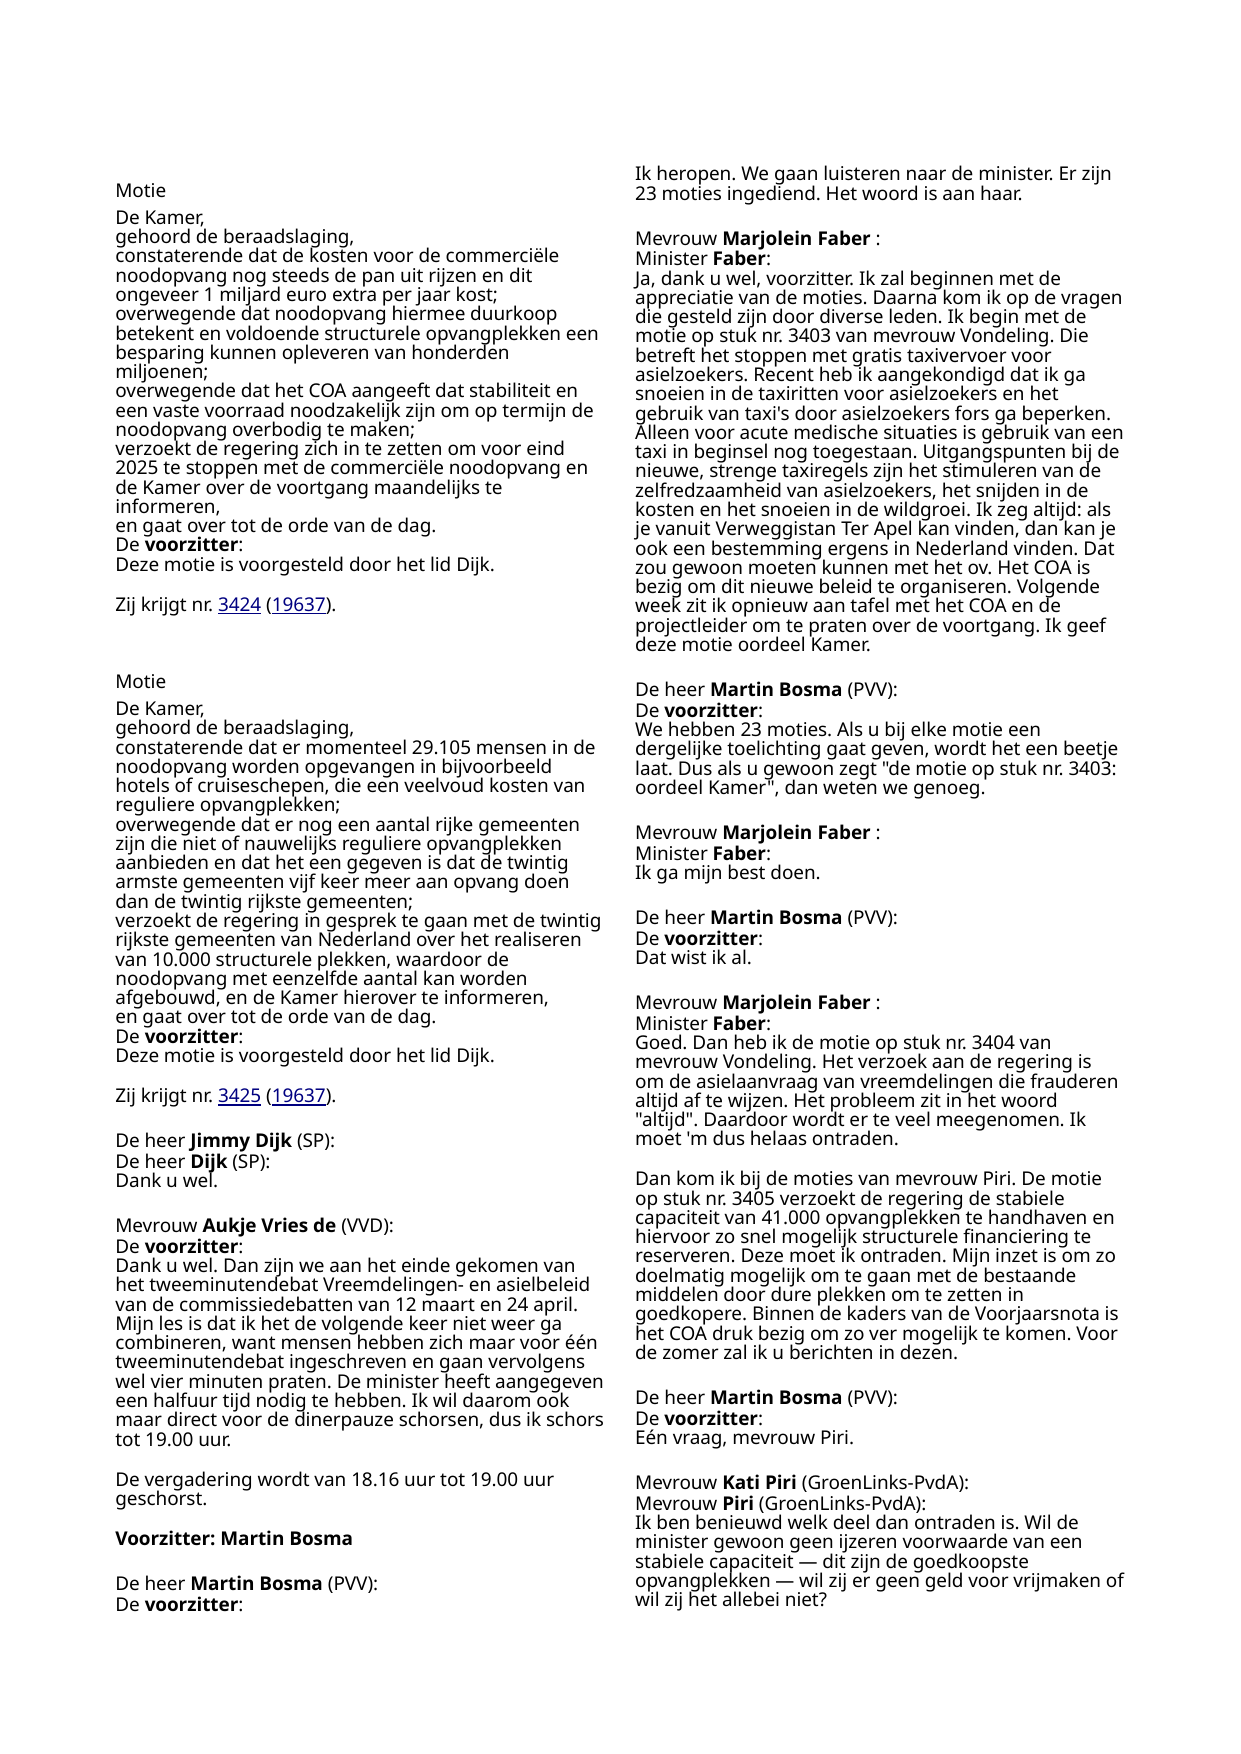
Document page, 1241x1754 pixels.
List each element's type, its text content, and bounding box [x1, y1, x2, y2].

text De voorzitter: [635, 1410, 1125, 1429]
text Mevrouw Aukje Vries de (VVD): [115, 1212, 605, 1238]
text Mevrouw Marjolein Faber : [635, 819, 1125, 844]
text Dank u wel. Dan zijn we aan het einde gekomen van het tweeminutendebat Vreemdelingen- en asielbeleid van de commissiedebatten van 12 maart en 24 april. Mijn les is dat ik het de volgende keer niet weer ga combineren, want mensen hebben zich maar voor één tweeminutendebat ingeschreven en gaan vervolgens wel vier minuten praten. De minister heeft aangegeven een halfuur tijd nodig te hebben. Ik wil daarom ook maar direct voor de dinerpauze schorsen, dus ik schors tot 19.00 uur. [115, 1257, 605, 1450]
text Mevrouw Piri (GroenLinks-PvdA): [635, 1495, 1125, 1514]
text Voorzitter: Martin Bosma [115, 1530, 605, 1549]
text Eén vraag, mevrouw Piri. [635, 1429, 1125, 1448]
text Minister Faber: [635, 844, 1125, 864]
text en gaat over tot de orde van de dag. [115, 517, 605, 536]
text Ik ga mijn best doen. [635, 864, 1125, 883]
text Deze motie is voorgesteld door het lid Dijk. [115, 1047, 605, 1066]
text Dan kom ik bij de moties van mevrouw Piri. De motie op stuk nr. 3405 verzoekt de regering de stabiele capaciteit van 41.000 opvangplekken te handhaven en hiervoor zo snel mogelijk structurele financiering te reserveren. Deze moet ik ontraden. Mijn inzet is om zo doelmatig mogelijk om te gaan met de bestaande middelen door dure plekken om te zetten in goedkopere. Binnen de kaders van de Voorjaarsnota is het COA druk bezig om zo ver mogelijk te komen. Voor de zomer zal ik u berichten in dezen. [635, 1170, 1125, 1363]
text overwegende dat er nog een aantal rijke gemeenten zijn die niet of nauwelijks reguliere opvangplekken aanbieden en dat het een gegeven is dat de twintig armste gemeenten vijf keer meer aan opvang doen dan de twintig rijkste gemeenten; [115, 816, 605, 912]
text overwegende dat het COA aangeeft dat stabiliteit en een vaste voorraad noodzakelijk zijn om op termijn de noodopvang overbodig te maken; [115, 382, 605, 440]
text De Kamer, [115, 700, 605, 719]
text De voorzitter: [635, 930, 1125, 949]
text De voorzitter: [115, 1238, 605, 1257]
text Mevrouw Kati Piri (GroenLinks-PvdA): [635, 1469, 1125, 1495]
text en gaat over tot de orde van de dag. [115, 1008, 605, 1028]
text Dat wist ik al. [635, 949, 1125, 968]
text constaterende dat er momenteel 29.105 mensen in de noodopvang worden opgevangen in bijvoorbeeld hotels of cruiseschepen, die een veelvoud kosten van reguliere opvangplekken; [115, 739, 605, 816]
text Zij krijgt nr. 3425 (19637). [115, 1087, 605, 1106]
text verzoekt de regering zich in te zetten om voor eind 2025 te stoppen met de commerciële noodopvang en de Kamer over de voortgang maandelijks te informeren, [115, 440, 605, 517]
text De heer Martin Bosma (PVV): [635, 676, 1125, 702]
text gehoord de beraadslaging, [115, 228, 605, 247]
text Ik ben benieuwd welk deel dan ontraden is. Wil de minister gewoon geen ijzeren voorwaarde van een stabiele capaciteit — dit zijn de goedkoopste opvangplekken — wil zij er geen geld voor vrijmaken of wil zij het allebei niet? [635, 1514, 1125, 1610]
text De voorzitter: [115, 536, 605, 556]
text constaterende dat de kosten voor de commerciële noodopvang nog steeds de pan uit rijzen en dit ongeveer 1 miljard euro extra per jaar kost; [115, 247, 605, 305]
text overwegende dat noodopvang hiermee duurkoop betekent en voldoende structurele opvangplekken een besparing kunnen opleveren van honderden miljoenen; [115, 305, 605, 382]
text De voorzitter: [635, 702, 1125, 721]
text De voorzitter: [115, 1596, 605, 1615]
text Motie [115, 668, 605, 694]
text Ik heropen. We gaan luisteren naar de minister. Er zijn 23 moties ingediend. Het woord is aan haar. [635, 165, 1125, 204]
text Mevrouw Marjolein Faber : [635, 989, 1125, 1015]
text Mevrouw Marjolein Faber : [635, 225, 1125, 250]
text We hebben 23 moties. Als u bij elke motie een dergelijke toelichting gaat geven, wordt het een beetje laat. Dus als u gewoon zegt "de motie op stuk nr. 3403: oordeel Kamer", dan weten we genoeg. [635, 721, 1125, 798]
text verzoekt de regering in gesprek te gaan met de twintig rijkste gemeenten van Nederland over het realiseren van 10.000 structurele plekken, waardoor de noodopvang met eenzelfde aantal kan worden afgebouwd, en de Kamer hierover te informeren, [115, 912, 605, 1008]
text Dank u wel. [115, 1172, 605, 1191]
text De Kamer, [115, 209, 605, 228]
text Zij krijgt nr. 3424 (19637). [115, 596, 605, 615]
text De heer Dijk (SP): [115, 1153, 605, 1172]
text De vergadering wordt van 18.16 uur tot 19.00 uur geschorst. [115, 1471, 605, 1509]
text De heer Jimmy Dijk (SP): [115, 1127, 605, 1153]
text Minister Faber: [635, 1015, 1125, 1034]
text Deze motie is voorgesteld door het lid Dijk. [115, 556, 605, 575]
text Ja, dank u wel, voorzitter. Ik zal beginnen met de appreciatie van de moties. Daarna kom ik op de vragen die gesteld zijn door diverse leden. Ik begin met de motie op stuk nr. 3403 van mevrouw Vondeling. Die betreft het stoppen met gratis taxivervoer voor asielzoekers. Recent heb ik aangekondigd dat ik ga snoeien in de taxiritten voor asielzoekers en het gebruik van taxi's door asielzoekers fors ga beperken. Alleen voor acute medische situaties is gebruik van een taxi in beginsel nog toegestaan. Uitgangspunten bij de nieuwe, strenge taxiregels zijn het stimuleren van de zelfredzaamheid van asielzoekers, het snijden in de kosten en het snoeien in de wildgroei. Ik zeg altijd: als je vanuit Verweggistan Ter Apel kan vinden, dan kan je ook een bestemming ergens in Nederland vinden. Dat zou gewoon moeten kunnen met het ov. Het COA is bezig om dit nieuwe beleid te organiseren. Volgende week zit ik opnieuw aan tafel met het COA en de projectleider om te praten over de voortgang. Ik geef deze motie oordeel Kamer. [635, 270, 1125, 655]
text De heer Martin Bosma (PVV): [115, 1570, 605, 1596]
text De voorzitter: [115, 1028, 605, 1047]
text De heer Martin Bosma (PVV): [635, 1384, 1125, 1410]
text Minister Faber: [635, 250, 1125, 270]
text gehoord de beraadslaging, [115, 719, 605, 739]
text Motie [115, 177, 605, 203]
text De heer Martin Bosma (PVV): [635, 904, 1125, 930]
text Goed. Dan heb ik de motie op stuk nr. 3404 van mevrouw Vondeling. Het verzoek aan de regering is om de asielaanvraag van vreemdelingen die frauderen altijd af te wijzen. Het probleem zit in het woord "altijd". Daardoor wordt er te veel meegenomen. Ik moet 'm dus helaas ontraden. [635, 1034, 1125, 1150]
